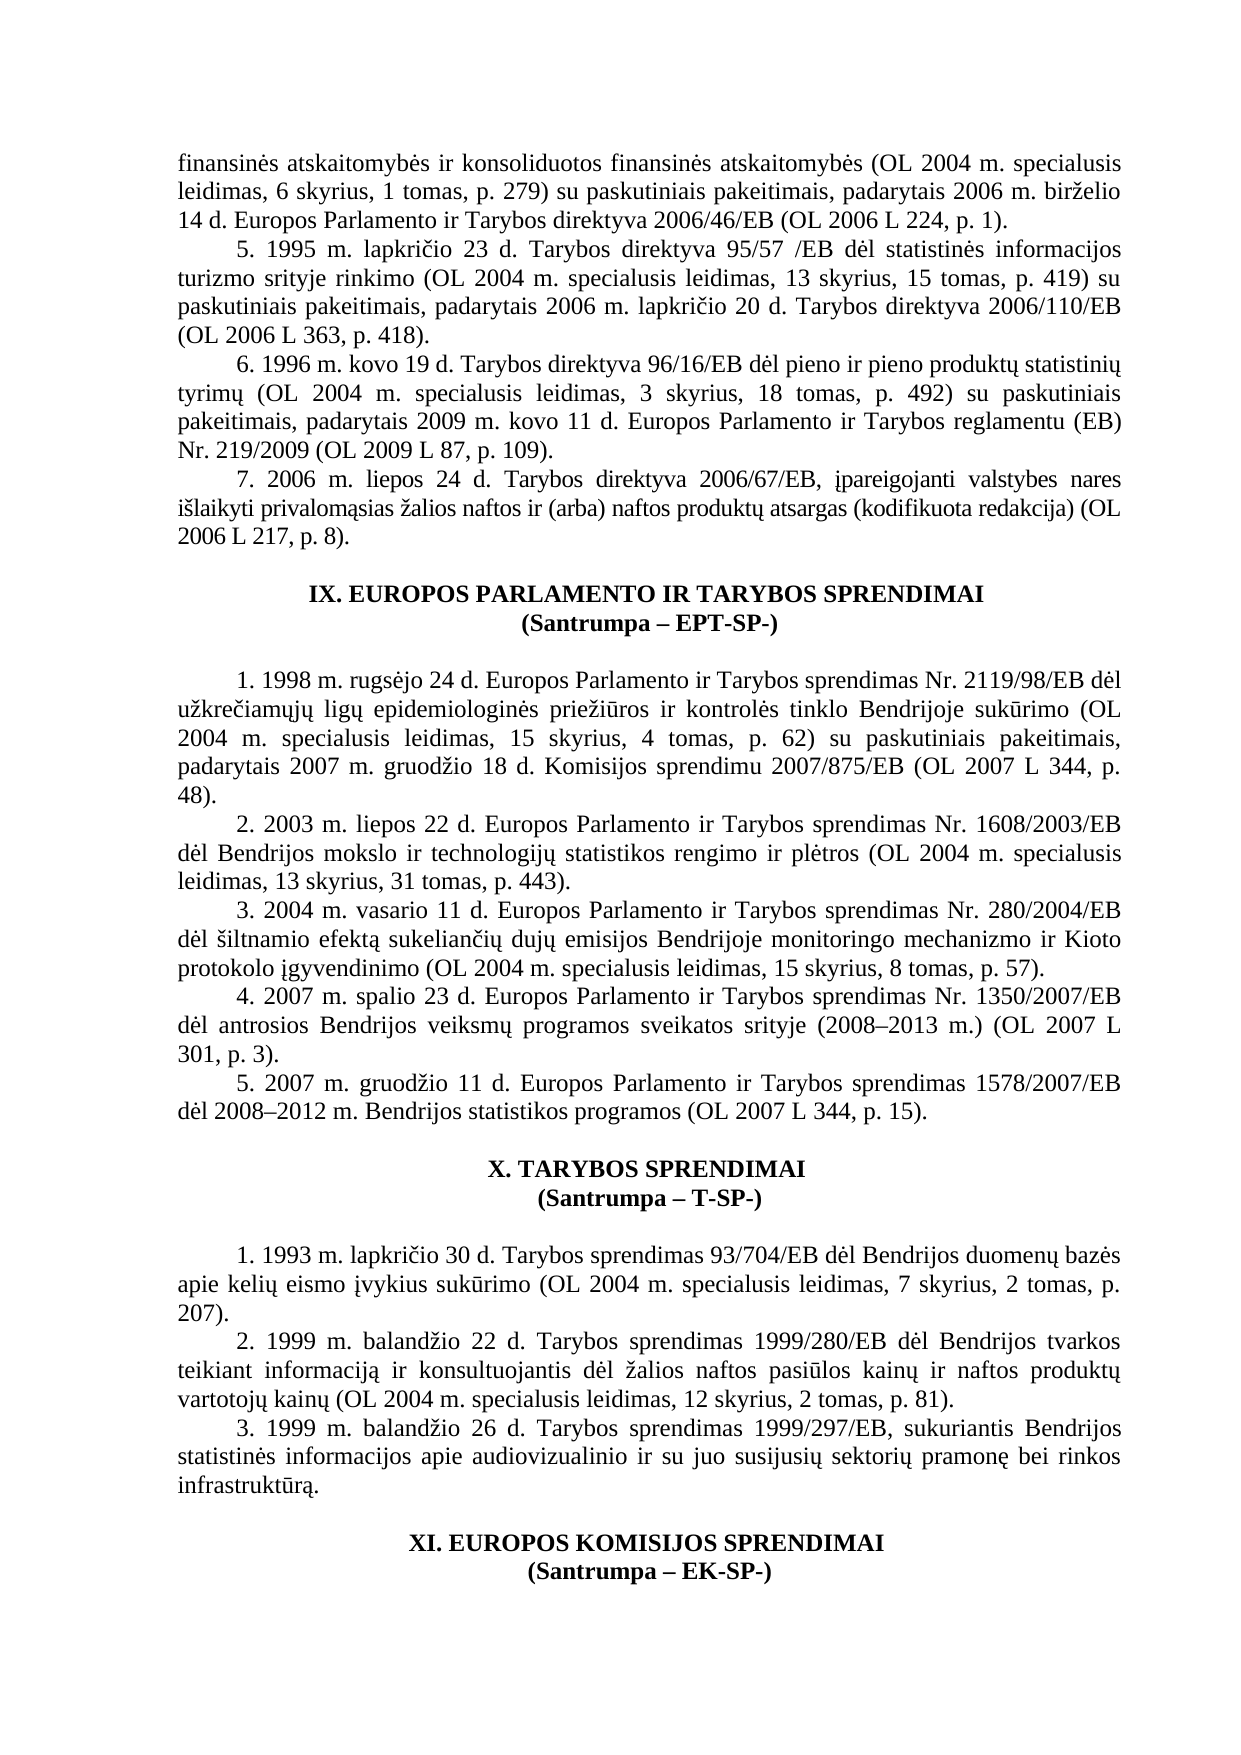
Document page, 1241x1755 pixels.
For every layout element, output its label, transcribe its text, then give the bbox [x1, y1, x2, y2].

text 3. 2004 m. vasario 11 d. Europos Parlamento ir Tarybos sprendimas Nr. 280/2004/EB dėl šiltnamio efektą sukeliančių dujų emisijos Bendrijoje monitoringo mechanizmo ir Kioto protokolo įgyvendinimo (OL 2004 m. specialusis leidimas, 15 skyrius, 8 tomas, p. 57). [177, 895, 1122, 981]
text (Santrumpa – EK-SP-) [177, 1556, 1122, 1585]
text 4. 2007 m. spalio 23 d. Europos Parlamento ir Tarybos sprendimas Nr. 1350/2007/EB dėl antrosios Bendrijos veiksmų programos sveikatos srityje (2008–2013 m.) (OL 2007 L 301, p. 3). [177, 981, 1122, 1068]
text 2. 1999 m. balandžio 22 d. Tarybos sprendimas 1999/280/EB dėl Bendrijos tvarkos teikiant informaciją ir konsultuojantis dėl žalios naftos pasiūlos kainų ir naftos produktų vartotojų kainų (OL 2004 m. specialusis leidimas, 12 skyrius, 2 tomas, p. 81). [177, 1326, 1122, 1413]
text 2. 2003 m. liepos 22 d. Europos Parlamento ir Tarybos sprendimas Nr. 1608/2003/EB dėl Bendrijos mokslo ir technologijų statistikos rengimo ir plėtros (OL 2004 m. specialusis leidimas, 13 skyrius, 31 tomas, p. 443). [177, 809, 1122, 895]
text 7. 2006 m. liepos 24 d. Tarybos direktyva 2006/67/EB, įpareigojanti valstybes nares išlaikyti privalomąsias žalios naftos ir (arba) naftos produktų atsargas (kodifikuota redakcija) (OL 2006 L 217, p. 8). [177, 464, 1122, 550]
text IX. EUROPOS PARLAMENTO IR TARYBOS SPRENDIMAI [177, 579, 1122, 608]
text X. TARYBOS SPRENDIMAI [177, 1154, 1122, 1183]
text 3. 1999 m. balandžio 26 d. Tarybos sprendimas 1999/297/EB, sukuriantis Bendrijos statistinės informacijos apie audiovizualinio ir su juo susijusių sektorių pramonę bei rinkos infrastruktūrą. [177, 1413, 1122, 1499]
text XI. EUROPOS KOMISIJOS SPRENDIMAI [177, 1528, 1122, 1556]
text 6. 1996 m. kovo 19 d. Tarybos direktyva 96/16/EB dėl pieno ir pieno produktų statistinių tyrimų (OL 2004 m. specialusis leidimas, 3 skyrius, 18 tomas, p. 492) su paskutiniais pakeitimais, padarytais 2009 m. kovo 11 d. Europos Parlamento ir Tarybos reglamentu (EB) Nr. 219/2009 (OL 2009 L 87, p. 109). [177, 349, 1122, 464]
text (Santrumpa – T-SP-) [177, 1183, 1122, 1211]
text 1. 1993 m. lapkričio 30 d. Tarybos sprendimas 93/704/EB dėl Bendrijos duomenų bazės apie kelių eismo įvykius sukūrimo (OL 2004 m. specialusis leidimas, 7 skyrius, 2 tomas, p. 207). [177, 1240, 1122, 1326]
text (Santrumpa – EPT-SP-) [177, 608, 1122, 636]
text 5. 1995 m. lapkričio 23 d. Tarybos direktyva 95/57 /EB dėl statistinės informacijos turizmo srityje rinkimo (OL 2004 m. specialusis leidimas, 13 skyrius, 15 tomas, p. 419) su paskutiniais pakeitimais, padarytais 2006 m. lapkričio 20 d. Tarybos direktyva 2006/110/EB (OL 2006 L 363, p. 418). [177, 234, 1122, 349]
text 5. 2007 m. gruodžio 11 d. Europos Parlamento ir Tarybos sprendimas 1578/2007/EB dėl 2008–2012 m. Bendrijos statistikos programos (OL 2007 L 344, p. 15). [177, 1068, 1122, 1125]
text 1. 1998 m. rugsėjo 24 d. Europos Parlamento ir Tarybos sprendimas Nr. 2119/98/EB dėl užkrečiamųjų ligų epidemiologinės priežiūros ir kontrolės tinklo Bendrijoje sukūrimo (OL 2004 m. specialusis leidimas, 15 skyrius, 4 tomas, p. 62) su paskutiniais pakeitimais, padarytais 2007 m. gruodžio 18 d. Komisijos sprendimu 2007/875/EB (OL 2007 L 344, p. 48). [177, 665, 1122, 809]
text finansinės atskaitomybės ir konsoliduotos finansinės atskaitomybės (OL 2004 m. specialusis leidimas, 6 skyrius, 1 tomas, p. 279) su paskutiniais pakeitimais, padarytais 2006 m. birželio 14 d. Europos Parlamento ir Tarybos direktyva 2006/46/EB (OL 2006 L 224, p. 1). [177, 148, 1122, 234]
